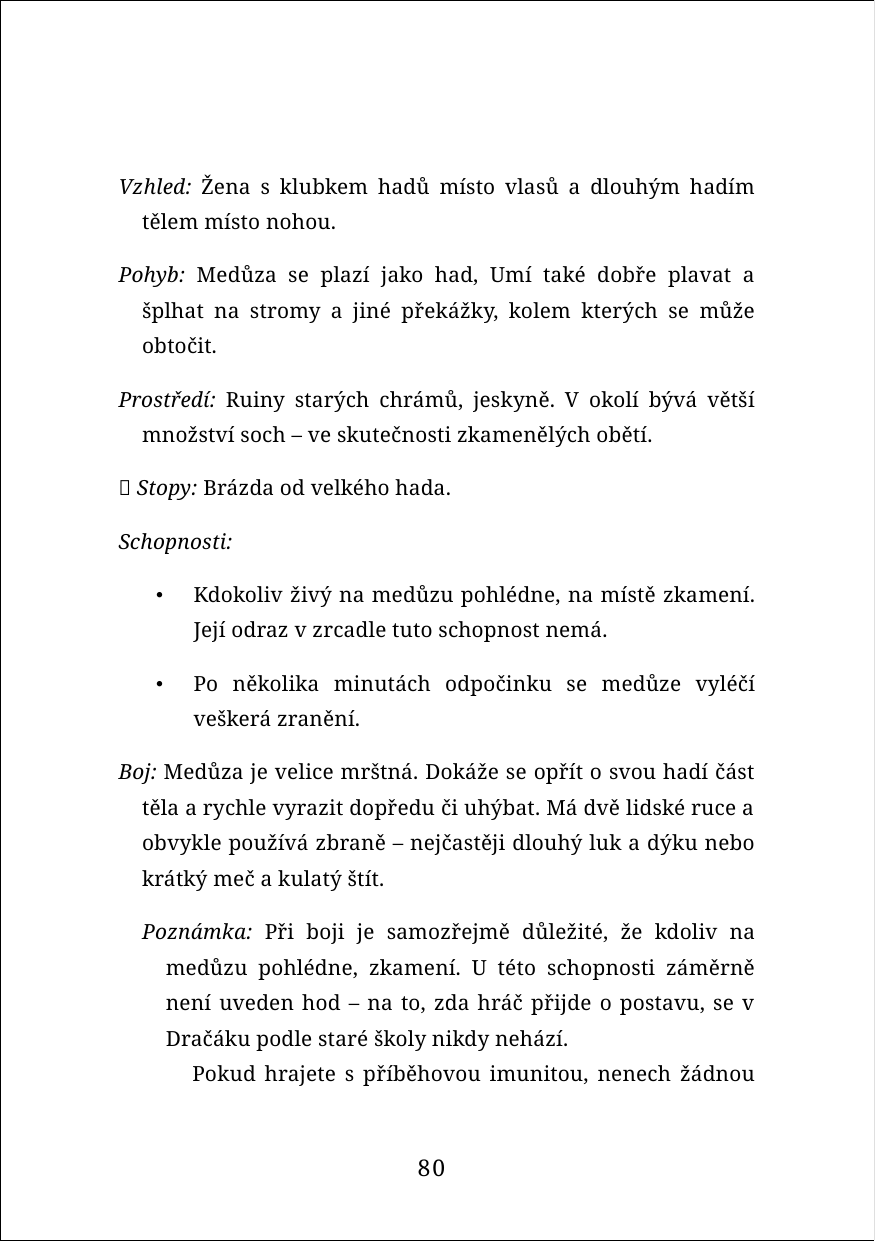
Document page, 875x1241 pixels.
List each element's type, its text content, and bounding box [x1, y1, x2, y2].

text Pohyb: Medůza se plazí jako had, Umí také dobře plavat a šplhat na stromy a jiné překážky, kolem kterých se může obtočit. [118, 261, 756, 360]
text Prostředí: Ruiny starých chrámů, jeskyně. V okolí bývá větší množství soch – ve skutečnosti zkamenělých obětí. [118, 385, 756, 449]
text Poznámka: Při boji je samozřejmě důležité, že kdoliv na medůzu pohlédne, zkamení. U této schopnosti záměrně není uveden hod – na to, zda hráč přijde o postavu, se v Dračáku podle staré školy nikdy nehází. Pokud hrajete s příběhovou imunitou, nenech žádnou [142, 917, 756, 1088]
text Boj: Medůza je velice mrštná. Dokáže se opřít o svou hadí část těla a rychle vyrazit dopředu či uhýbat. Má dvě lidské ruce a obvykle používá zbraně – nejčastěji dlouhý luk a dýku nebo krátký meč a kulatý štít. [118, 757, 756, 892]
text Schopnosti: [118, 527, 756, 555]
list Kdokoliv živý na medůzu pohlédne, na místě zkamení. Její odraz v zrcadle tuto schopnost nemá. [156, 580, 756, 644]
list Po několika minutách odpočinku se medůze vyléčí veškerá zranění. [156, 669, 756, 733]
text 👣 Stopy: Brázda od velkého hada. [118, 473, 756, 502]
text Vzhled: Žena s klubkem hadů místo vlasů a dlouhým hadím tělem místo nohou. [118, 172, 756, 236]
